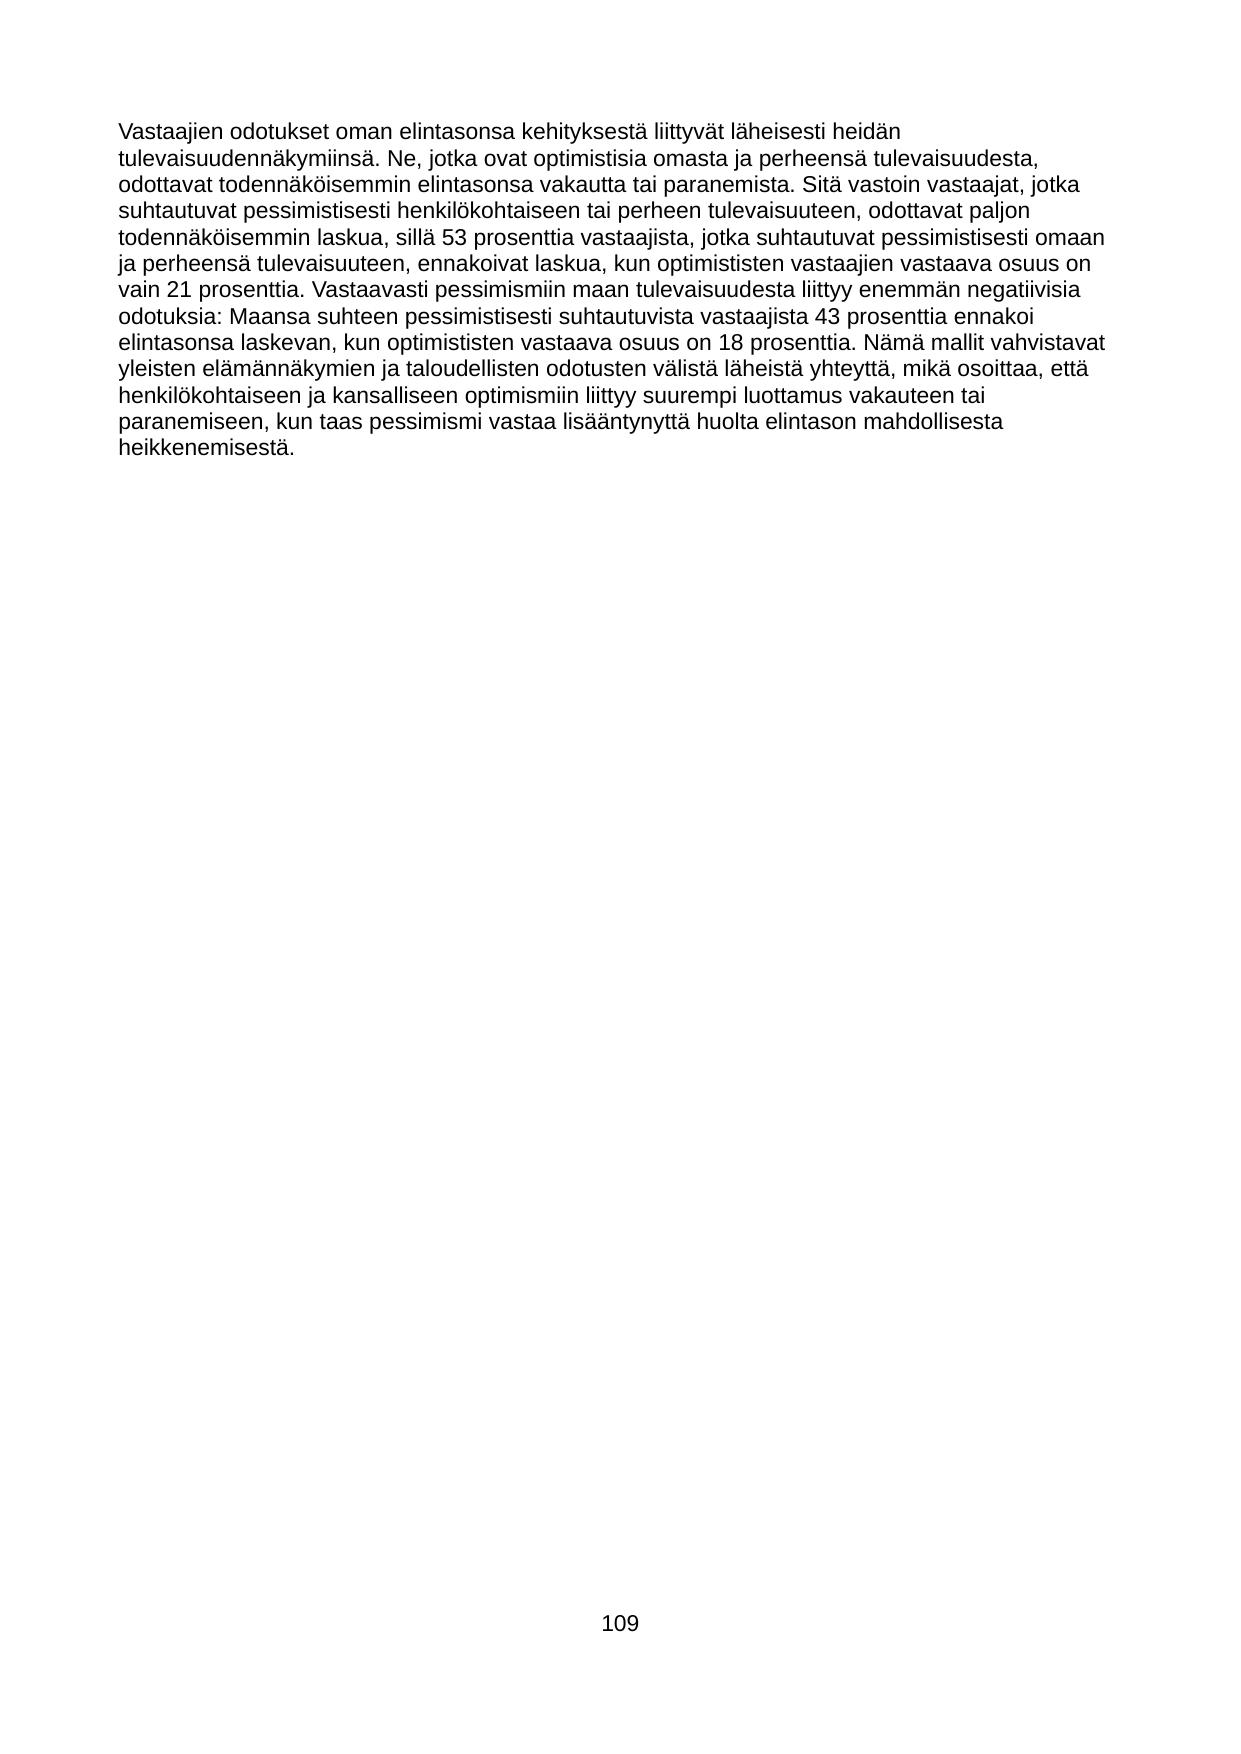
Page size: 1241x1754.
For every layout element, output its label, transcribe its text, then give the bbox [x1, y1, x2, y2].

text Vastaajien odotukset oman elintasonsa kehityksestä liittyvät läheisesti heidän tulevaisuudennäkymiinsä. Ne, jotka ovat optimistisia omasta ja perheensä tulevaisuudesta, odottavat todennäköisemmin elintasonsa vakautta tai paranemista. Sitä vastoin vastaajat, jotka suhtautuvat pessimistisesti henkilökohtaiseen tai perheen tulevaisuuteen, odottavat paljon todennäköisemmin laskua, sillä 53 prosenttia vastaajista, jotka suhtautuvat pessimistisesti omaan ja perheensä tulevaisuuteen, ennakoivat laskua, kun optimististen vastaajien vastaava osuus on vain 21 prosenttia. Vastaavasti pessimismiin maan tulevaisuudesta liittyy enemmän negatiivisia odotuksia: Maansa suhteen pessimistisesti suhtautuvista vastaajista 43 prosenttia ennakoi elintasonsa laskevan, kun optimististen vastaava osuus on 18 prosenttia. Nämä mallit vahvistavat yleisten elämännäkymien ja taloudellisten odotusten välistä läheistä yhteyttä, mikä osoittaa, että henkilökohtaiseen ja kansalliseen optimismiin liittyy suurempi luottamus vakauteen tai paranemiseen, kun taas pessimismi vastaa lisääntynyttä huolta elintason mahdollisesta heikkenemisestä. [118, 118, 1122, 461]
